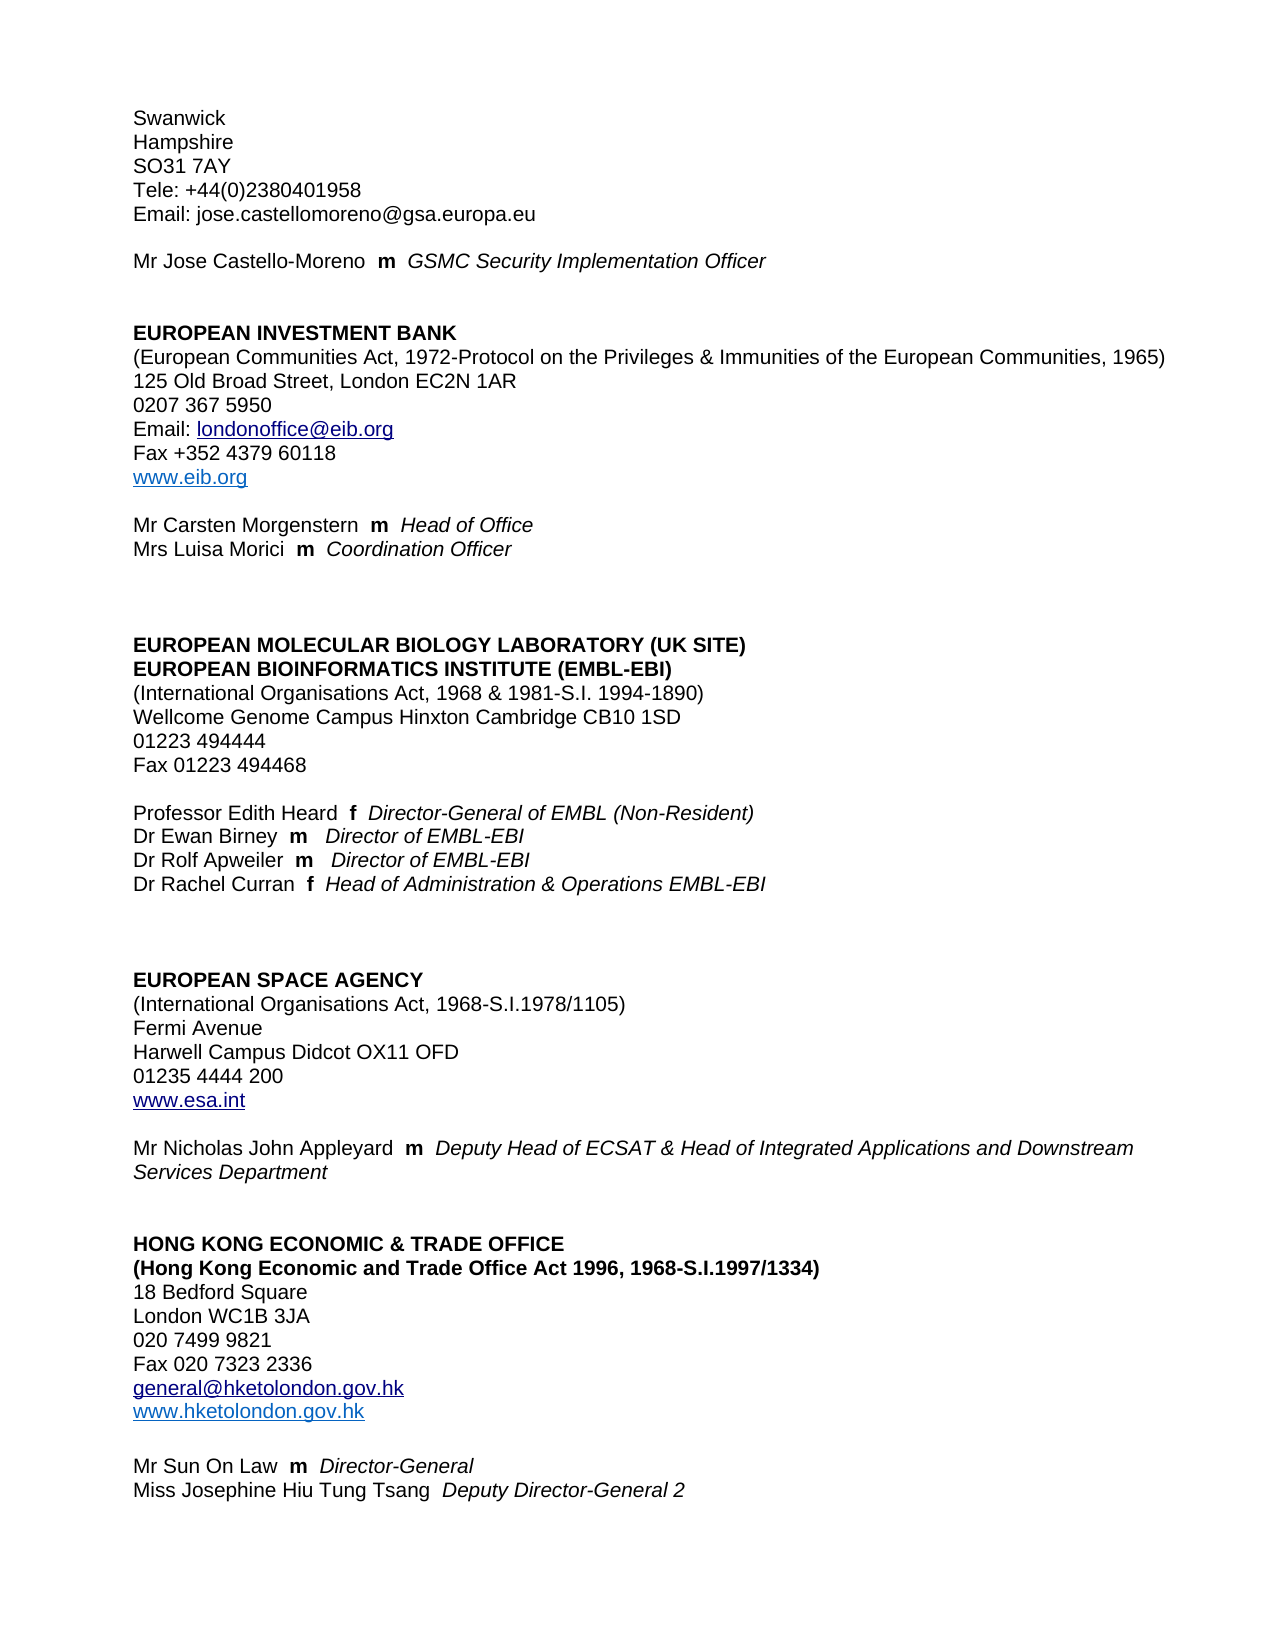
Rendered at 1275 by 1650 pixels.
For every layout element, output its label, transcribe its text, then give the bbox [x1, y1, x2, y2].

text (International Organisations Act, 1968-S.I.1978/1105) [133, 992, 1181, 1016]
text 0207 367 5950 [133, 393, 1181, 417]
text 01235 4444 200 [133, 1064, 1181, 1088]
text Mrs Luisa Morici m Coordination Officer [133, 537, 1181, 561]
text Dr Rachel Curran f Head of Administration & Operations EMBL-EBI [133, 872, 1181, 896]
text Fax +352 4379 60118 [133, 441, 1181, 465]
text Dr Rolf Apweiler m Director of EMBL-EBI [133, 848, 1181, 872]
text Mr Nicholas John Appleyard m Deputy Head of ECSAT & Head of Integrated Applications and Downstream Services Department [133, 1136, 1181, 1184]
text 01223 494444 [133, 728, 1181, 752]
text Professor Edith Heard f Director-General of EMBL (Non-Resident) [133, 800, 1181, 824]
text Email: londonoffice@eib.org [133, 417, 1181, 441]
text Hampshire [133, 129, 1181, 153]
text Mr Jose Castello-Moreno m GSMC Security Implementation Officer [133, 249, 1181, 273]
text Dr Ewan Birney m Director of EMBL-EBI [133, 824, 1181, 848]
text EUROPEAN SPACE AGENCY [133, 968, 1181, 992]
text EUROPEAN INVESTMENT BANK [133, 321, 1181, 345]
text (European Communities Act, 1972-Protocol on the Privileges & Immunities of the European Communities, 1965) [133, 345, 1181, 369]
subtitle (Hong Kong Economic and Trade Office Act 1996, 1968-S.I.1997/1334) [133, 1256, 1181, 1279]
text Harwell Campus Didcot OX11 OFD [133, 1040, 1181, 1064]
text Mr Sun On Law m Director-General Miss Josephine Hiu Tung Tsang Deputy Director-General 2 [133, 1454, 1181, 1502]
text 18 Bedford Square [133, 1279, 1181, 1303]
text Email: jose.castellomoreno@gsa.europa.eu [133, 201, 1181, 225]
text 020 7499 9821 [133, 1327, 1181, 1351]
subtitle HONG KONG ECONOMIC & TRADE OFFICE [133, 1232, 1181, 1256]
text Fax 01223 494468 [133, 752, 1181, 776]
text Fermi Avenue [133, 1016, 1181, 1040]
text Swanwick [133, 106, 1181, 129]
text www.esa.int [133, 1088, 1181, 1112]
text 125 Old Broad Street, London EC2N 1AR [133, 369, 1181, 393]
text www.hketolondon.gov.hk [133, 1399, 1181, 1423]
text Fax 020 7323 2336 [133, 1351, 1181, 1375]
text EUROPEAN MOLECULAR BIOLOGY LABORATORY (UK SITE) [133, 633, 1181, 657]
text London WC1B 3JA [133, 1303, 1181, 1327]
text Tele: +44(0)2380401958 [133, 177, 1181, 201]
text general@hketolondon.gov.hk [133, 1375, 1181, 1399]
text Wellcome Genome Campus Hinxton Cambridge CB10 1SD [133, 704, 1181, 728]
text (International Organisations Act, 1968 & 1981-S.I. 1994-1890) [133, 681, 1181, 704]
text www.eib.org [133, 465, 1181, 489]
text Mr Carsten Morgenstern m Head of Office [133, 513, 1181, 537]
text SO31 7AY [133, 153, 1181, 177]
text EUROPEAN BIOINFORMATICS INSTITUTE (EMBL-EBI) [133, 657, 1181, 681]
